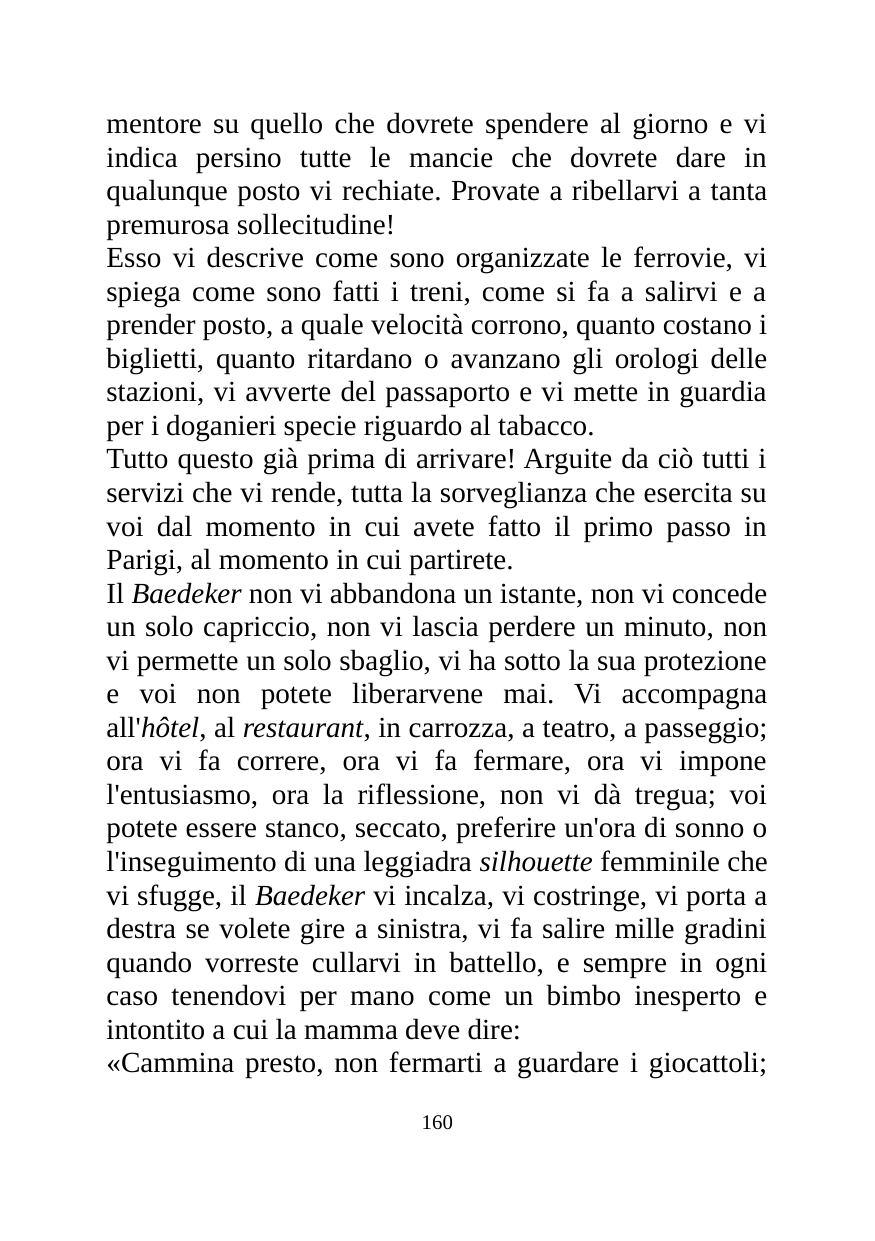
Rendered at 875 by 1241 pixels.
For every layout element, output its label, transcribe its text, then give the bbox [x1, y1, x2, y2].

text Esso vi descrive come sono organizzate le ferrovie, vi spiega come sono fatti i treni, come si fa a salirvi e a prender posto, a quale velocità corrono, quanto costano i biglietti, quanto ritardano o avanzano gli orologi delle stazioni, vi avverte del passaporto e vi mette in guardia per i doganieri specie riguardo al tabacco. [106, 240, 768, 442]
text Tutto questo già prima di arrivare! Arguite da ciò tutti i servizi che vi rende, tutta la sorveglianza che esercita su voi dal momento in cui avete fatto il primo passo in Parigi, al momento in cui partirete. [106, 442, 768, 576]
text mentore su quello che dovrete spendere al giorno e vi indica persino tutte le mancie che dovrete dare in qualunque posto vi rechiate. Provate a ribellarvi a tanta premurosa sollecitudine! [106, 106, 768, 240]
text Il Baedeker non vi abbandona un istante, non vi concede un solo capriccio, non vi lascia perdere un minuto, non vi permette un solo sbaglio, vi ha sotto la sua protezione e voi non potete liberarvene mai. Vi accompagna all'hôtel, al restaurant, in carrozza, a teatro, a passeggio; ora vi fa correre, ora vi fa fermare, ora vi impone l'entusiasmo, ora la riflessione, non vi dà tregua; voi potete essere stanco, seccato, preferire un'ora di sonno o l'inseguimento di una leggiadra silhouette femminile che vi sfugge, il Baedeker vi incalza, vi costringe, vi porta a destra se volete gire a sinistra, vi fa salire mille gradini quando vorreste cullarvi in battello, e sempre in ogni caso tenendovi per mano come un bimbo inesperto e intontito a cui la mamma deve dire: [106, 576, 768, 1045]
text «Cammina presto, non fermarti a guardare i giocattoli; [106, 1045, 768, 1079]
